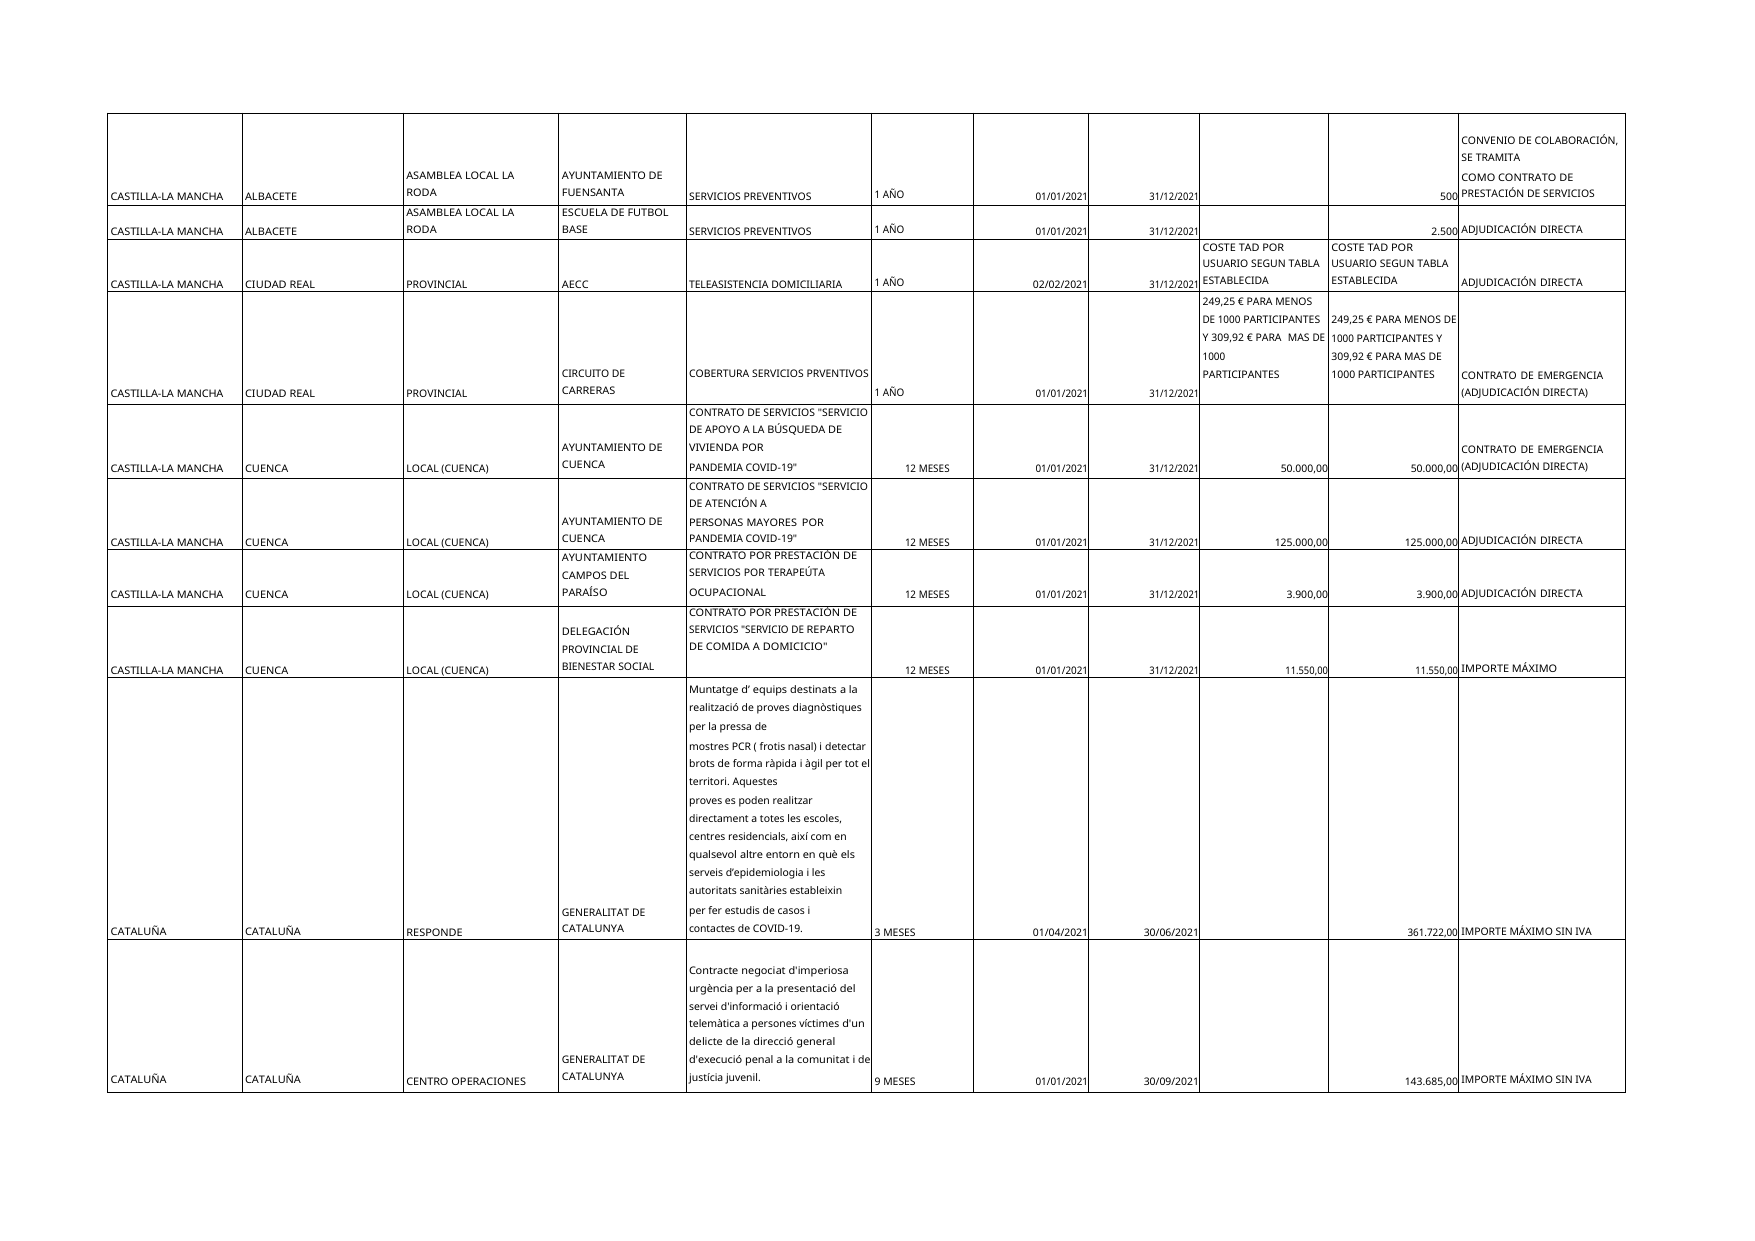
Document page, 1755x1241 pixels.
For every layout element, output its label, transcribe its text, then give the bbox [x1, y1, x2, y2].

table_cell 3 MESES [872, 678, 973, 939]
table_cell 125.000,00 [1200, 479, 1328, 549]
table_cell ADJUDICACIÓN DIRECTA [1459, 240, 1625, 291]
table_cell 01/01/2021 [974, 405, 1088, 478]
table_cell [1200, 940, 1328, 1092]
table_cell CATALUÑA [108, 940, 242, 1092]
table_cell LOCAL (CUENCA) [404, 550, 558, 606]
table_cell CASTILLA-LA MANCHA [108, 479, 242, 549]
table_cell 1 AÑO [872, 292, 973, 403]
table_cell 50.000,00 [1200, 405, 1328, 478]
table_cell Muntatge d’ equips destinats a la realització de proves diagnòstiques per la pressa de mostres PCR ( frotis nasal) i detectar brots de forma ràpida i àgil per tot el territori. Aquestes proves es poden realitzar directament a totes les escoles, centres residencials, així com en qualsevol altre entorn en què els serveis d’epidemiologia i les autoritats sanitàries estableixin per fer estudis de casos i contactes de COVID-19. [687, 678, 871, 939]
table_cell 01/04/2021 [974, 678, 1088, 939]
table_cell CASTILLA-LA MANCHA [108, 607, 242, 677]
table_cell LOCAL (CUENCA) [404, 607, 558, 677]
table_cell 30/06/2021 [1089, 678, 1199, 939]
table_cell 249,25 € PARA MENOS DE 1000 PARTICIPANTES Y 309,92 € PARA MAS DE 1000 PARTICIPANTES [1329, 292, 1458, 403]
table_cell CONTRATO DE EMERGENCIA (ADJUDICACIÓN DIRECTA) [1459, 292, 1625, 403]
table_cell 31/12/2021 [1089, 479, 1199, 549]
table_cell CATALUÑA [108, 678, 242, 939]
table_cell CUENCA [243, 479, 403, 549]
table_cell 30/09/2021 [1089, 940, 1199, 1092]
table_cell AYUNTAMIENTO DE CUENCA [559, 405, 686, 478]
table_cell Contracte negociat d'imperiosa urgència per a la presentació del servei d'informació i orientació telemàtica a persones víctimes d'un delicte de la direcció general d'execució penal a la comunitat i de justícia juvenil. [687, 940, 871, 1092]
table_cell PROVINCIAL [404, 292, 558, 403]
table_cell 1 AÑO [872, 240, 973, 291]
table_cell TELEASISTENCIA DOMICILIARIA [687, 240, 871, 291]
table_cell 12 MESES [872, 479, 973, 549]
table_cell 50.000,00 [1329, 405, 1458, 478]
table_cell 01/01/2021 [974, 479, 1088, 549]
table_cell COSTE TAD POR USUARIO SEGUN TABLA ESTABLECIDA [1329, 240, 1458, 291]
table_cell 01/01/2021 [974, 292, 1088, 403]
table_cell CONTRATO POR PRESTACIÓN DE SERVICIOS "SERVICIO DE REPARTO DE COMIDA A DOMICICIO" [687, 607, 871, 677]
table_cell AECC [559, 240, 686, 291]
table_cell 31/12/2021 [1089, 206, 1199, 238]
table_cell CIUDAD REAL [243, 292, 403, 403]
table_cell CONTRATO DE SERVICIOS "SERVICIO DE ATENCIÓN A PERSONAS MAYORES POR PANDEMIA COVID-19" [687, 479, 871, 549]
table_cell 31/12/2021 [1089, 240, 1199, 291]
table_cell GENERALITAT DE CATALUNYA [559, 940, 686, 1092]
table_cell 01/01/2021 [974, 940, 1088, 1092]
table_cell DELEGACIÓN PROVINCIAL DE BIENESTAR SOCIAL [559, 607, 686, 677]
table_cell 01/01/2021 [974, 550, 1088, 606]
table_cell 143.685,00 [1329, 940, 1458, 1092]
table_cell GENERALITAT DE CATALUNYA [559, 678, 686, 939]
table_cell AYUNTAMIENTO DE CUENCA [559, 479, 686, 549]
table_cell COBERTURA SERVICIOS PRVENTIVOS [687, 292, 871, 403]
table_header 31/12/2021 [1089, 114, 1199, 205]
table_cell CUENCA [243, 550, 403, 606]
table_cell AYUNTAMIENTO CAMPOS DEL PARAÍSO [559, 550, 686, 606]
table_cell 2.500 [1329, 206, 1458, 238]
table_cell 1 AÑO [872, 206, 973, 238]
table_cell CIRCUITO DE CARRERAS [559, 292, 686, 403]
table_cell 12 MESES [872, 607, 973, 677]
table_cell COSTE TAD POR USUARIO SEGUN TABLA ESTABLECIDA [1200, 240, 1328, 291]
table_cell ADJUDICACIÓN DIRECTA [1459, 206, 1625, 238]
table_cell CENTRO OPERACIONES [404, 940, 558, 1092]
table_cell 01/01/2021 [974, 607, 1088, 677]
table_header CONVENIO DE COLABORACIÓN, SE TRAMITA COMO CONTRATO DE PRESTACIÓN DE SERVICIOS [1459, 114, 1625, 205]
table_cell 31/12/2021 [1089, 550, 1199, 606]
table_cell 361.722,00 [1329, 678, 1458, 939]
table_cell 31/12/2021 [1089, 405, 1199, 478]
table_header 500 [1329, 114, 1458, 205]
table_cell CASTILLA-LA MANCHA [108, 550, 242, 606]
table_cell CASTILLA-LA MANCHA [108, 292, 242, 403]
table_header 01/01/2021 [974, 114, 1088, 205]
table_cell 12 MESES [872, 405, 973, 478]
table_cell ADJUDICACIÓN DIRECTA [1459, 479, 1625, 549]
table_header CASTILLA-LA MANCHA [108, 114, 242, 205]
table_cell LOCAL (CUENCA) [404, 405, 558, 478]
table_cell CONTRATO DE EMERGENCIA (ADJUDICACIÓN DIRECTA) [1459, 405, 1625, 478]
table_cell CASTILLA-LA MANCHA [108, 405, 242, 478]
table_cell CATALUÑA [243, 940, 403, 1092]
table_cell CASTILLA-LA MANCHA [108, 240, 242, 291]
table_header [1200, 114, 1328, 205]
table_cell CONTRATO POR PRESTACIÓN DE SERVICIOS POR TERAPEÚTA OCUPACIONAL [687, 550, 871, 606]
table_cell 01/01/2021 [974, 206, 1088, 238]
table_cell 11.550,00 [1329, 607, 1458, 677]
table_header 1 AÑO [872, 114, 973, 205]
table_cell CUENCA [243, 405, 403, 478]
table_cell SERVICIOS PREVENTIVOS [687, 206, 871, 238]
table_cell IMPORTE MÁXIMO SIN IVA [1459, 678, 1625, 939]
table_header ALBACETE [243, 114, 403, 205]
table_header SERVICIOS PREVENTIVOS [687, 114, 871, 205]
table_cell 02/02/2021 [974, 240, 1088, 291]
table_cell 249,25 € PARA MENOS DE 1000 PARTICIPANTES Y 309,92 € PARA MAS DE 1000 PARTICIPANTES [1200, 292, 1328, 403]
table_cell CIUDAD REAL [243, 240, 403, 291]
table_cell CONTRATO DE SERVICIOS "SERVICIO DE APOYO A LA BÚSQUEDA DE VIVIENDA POR PANDEMIA COVID-19" [687, 405, 871, 478]
table_cell 9 MESES [872, 940, 973, 1092]
table_header ASAMBLEA LOCAL LA RODA [404, 114, 558, 205]
table_cell [1200, 678, 1328, 939]
table_cell RESPONDE [404, 678, 558, 939]
table_cell 3.900,00 [1329, 550, 1458, 606]
table_cell 11.550,00 [1200, 607, 1328, 677]
table_cell ASAMBLEA LOCAL LA RODA [404, 206, 558, 238]
table_cell 31/12/2021 [1089, 292, 1199, 403]
table_cell ALBACETE [243, 206, 403, 238]
table_cell IMPORTE MÁXIMO [1459, 607, 1625, 677]
table_cell CASTILLA-LA MANCHA [108, 206, 242, 238]
table_cell PROVINCIAL [404, 240, 558, 291]
table_cell IMPORTE MÁXIMO SIN IVA [1459, 940, 1625, 1092]
table_cell 3.900,00 [1200, 550, 1328, 606]
table_cell [1200, 206, 1328, 238]
table_header AYUNTAMIENTO DE FUENSANTA [559, 114, 686, 205]
table_cell ESCUELA DE FUTBOL BASE [559, 206, 686, 238]
table_cell CATALUÑA [243, 678, 403, 939]
table_cell CUENCA [243, 607, 403, 677]
table_cell LOCAL (CUENCA) [404, 479, 558, 549]
table_cell 12 MESES [872, 550, 973, 606]
table_cell 31/12/2021 [1089, 607, 1199, 677]
table_cell ADJUDICACIÓN DIRECTA [1459, 550, 1625, 606]
table_cell 125.000,00 [1329, 479, 1458, 549]
